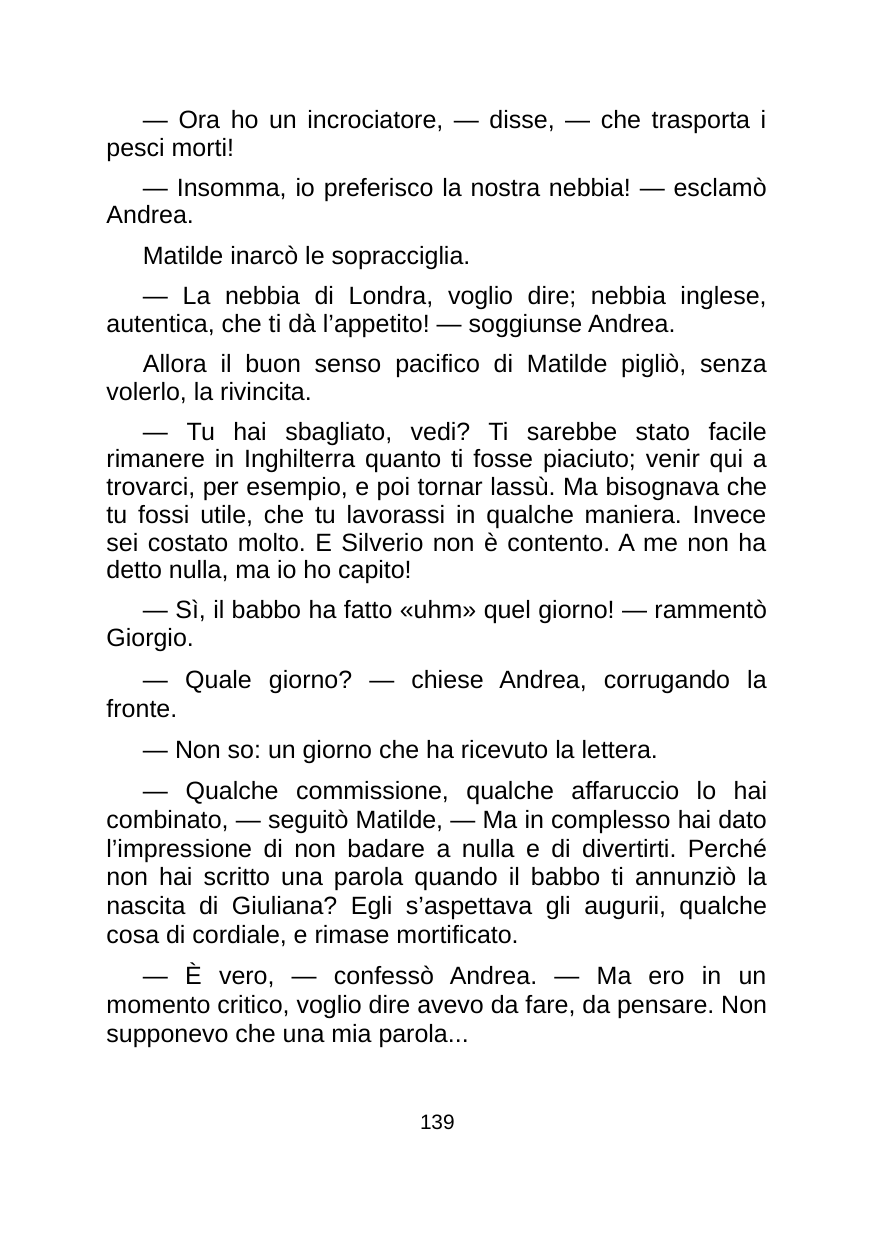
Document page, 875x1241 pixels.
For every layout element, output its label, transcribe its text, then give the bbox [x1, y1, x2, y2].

text — Qualche commissione, qualche affaruccio lo hai combinato, — seguitò Matilde, — Ma in complesso hai dato l’impressione di non badare a nulla e di divertirti. Perché non hai scritto una parola quando il babbo ti annunziò la nascita di Giuliana? Egli s’aspettava gli augurii, qualche cosa di cordiale, e rimase mortificato. [106, 776, 768, 948]
text Allora il buon senso pacifico di Matilde pigliò, senza volerlo, la rivincita. [106, 350, 768, 406]
text Matilde inarcò le sopracciglia. [106, 242, 768, 270]
text — È vero, — confessò Andrea. — Ma ero in un momento critico, voglio dire avevo da fare, da pensare. Non supponevo che una mia parola... [106, 961, 768, 1047]
text — Non so: un giorno che ha ricevuto la lettera. [106, 735, 768, 763]
text — Insomma, io preferisco la nostra nebbia! — esclamò Andrea. [106, 174, 768, 229]
text — Sì, il babbo ha fatto «uhm» quel giorno! — rammentò Giorgio. [106, 597, 768, 652]
text — Ora ho un incrociatore, — disse, — che trasporta i pesci morti! [106, 106, 768, 162]
text — Tu hai sbagliato, vedi? Ti sarebbe stato facile rimanere in Inghilterra quanto ti fosse piaciuto; venir qui a trovarci, per esempio, e poi tornar lassù. Ma bisognava che tu fossi utile, che tu lavorassi in qualche maniera. Invece sei costato molto. E Silverio non è contento. A me non ha detto nulla, ma io ho capito! [106, 418, 768, 584]
text — La nebbia di Londra, voglio dire; nebbia inglese, autentica, che ti dà l’appetito! — soggiunse Andrea. [106, 282, 768, 338]
text — Quale giorno? — chiese Andrea, corrugando la fronte. [106, 665, 768, 722]
